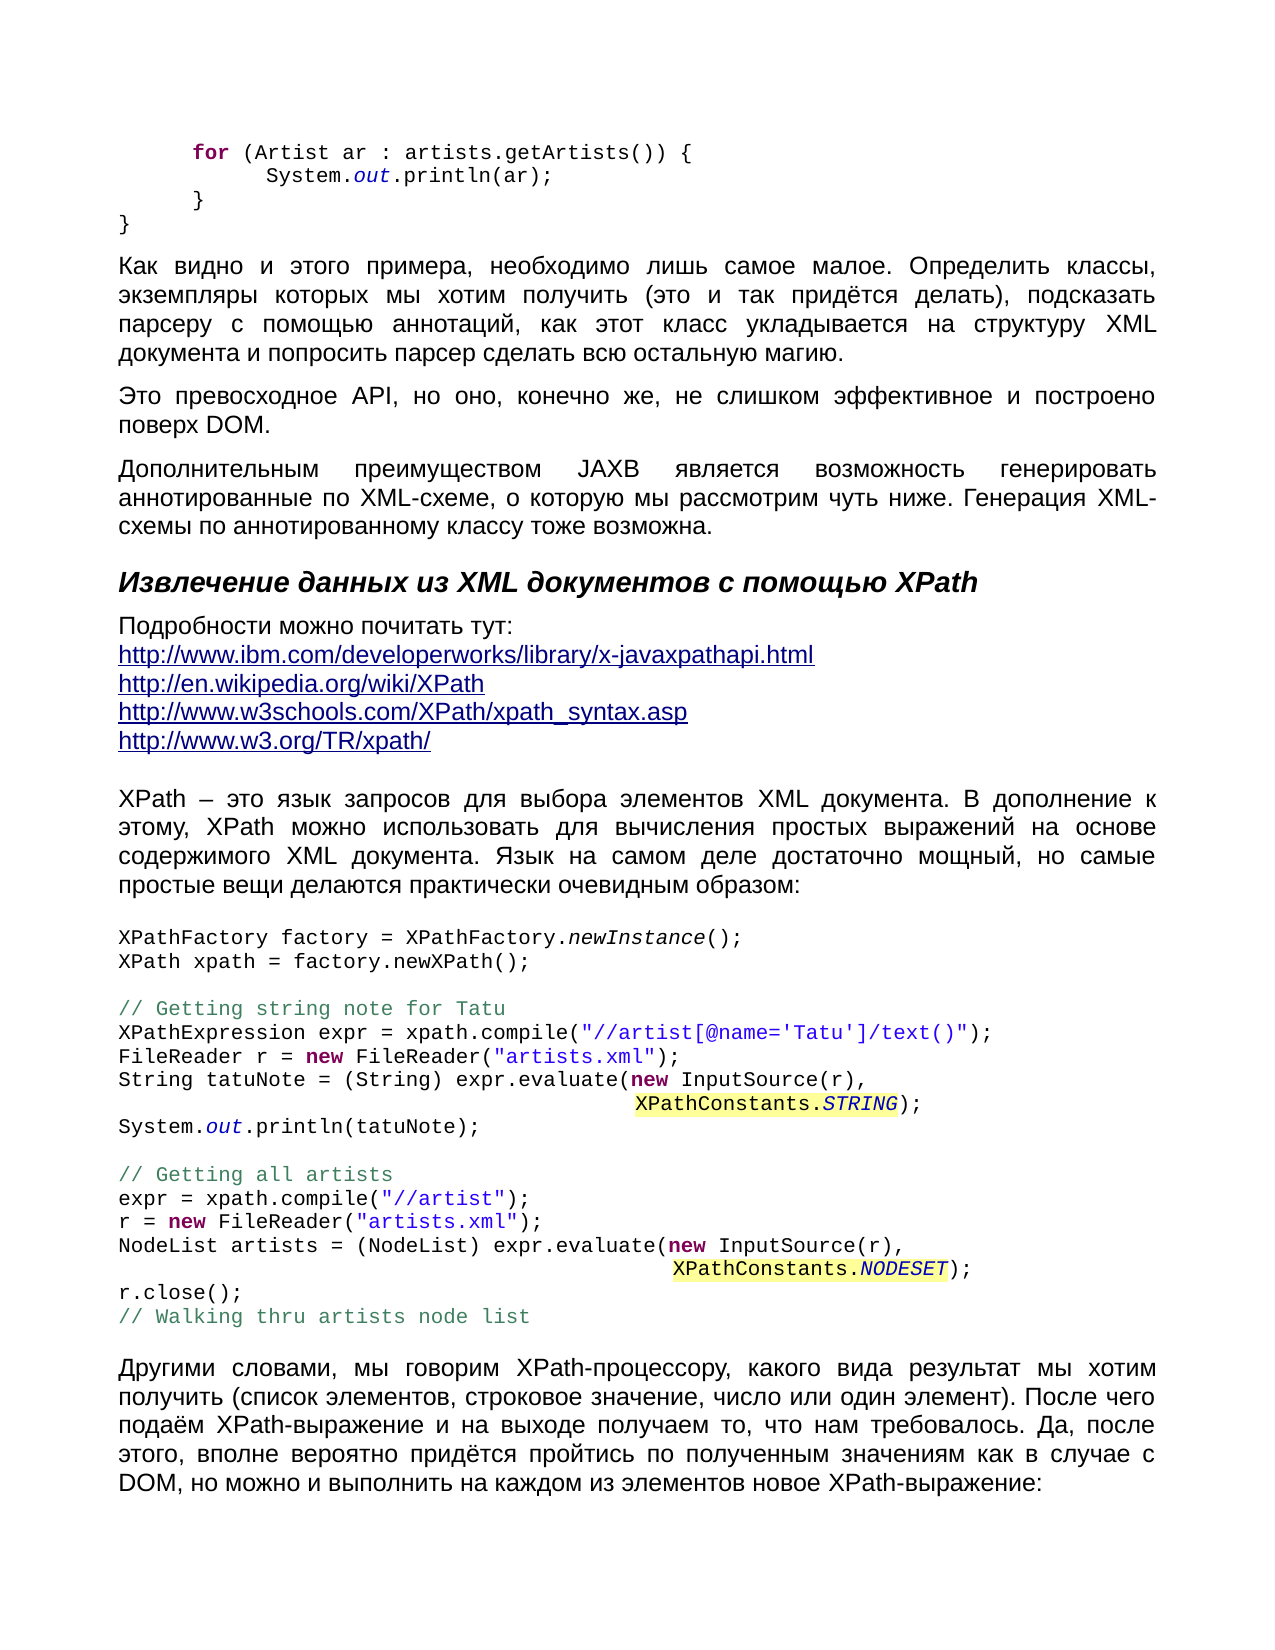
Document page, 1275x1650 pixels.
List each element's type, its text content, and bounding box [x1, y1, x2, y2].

text } [118, 189, 1157, 213]
text http://en.wikipedia.org/wiki/XPath [118, 669, 1157, 697]
text Другими словами, мы говорим XPath-процессору, какого вида результат мы хотим получить (список элементов, строковое значение, число или один элемент). После чего подаём XPath-выражение и на выходе получаем то, что нам требовалось. Да, после этого, вполне вероятно придётся пройтись по полученным значениям как в случае с DOM, но можно и выполнить на каждом из элементов новое XPath-выражение: [118, 1353, 1157, 1497]
text XPath – это язык запросов для выбора элементов XML документа. В дополнение к этому, XPath можно использовать для вычисления простых выражений на основе содержимого XML документа. Язык на самом деле достаточно мощный, но самые простые вещи делаются практически очевидным образом: [118, 784, 1157, 899]
text Как видно и этого примера, необходимо лишь самое малое. Определить классы, экземпляры которых мы хотим получить (это и так придётся делать), подсказать парсеру с помощью аннотаций, как этот класс укладывается на структуру XML документа и попросить парсер сделать всю остальную магию. [118, 251, 1157, 366]
text Дополнительным преимуществом JAXB является возможность генерировать аннотированные по XML-схеме, о которую мы рассмотрим чуть ниже. Генерация XML-схемы по аннотированному классу тоже возможна. [118, 454, 1157, 540]
text Подробности можно почитать тут: [118, 611, 1157, 640]
text // Getting all artists [118, 1164, 1157, 1187]
text Это превосходное API, но оно, конечно же, не слишком эффективное и построено поверх DOM. [118, 381, 1157, 439]
text XPathFactory factory = XPathFactory.newInstance(); [118, 927, 1157, 951]
text // Walking thru artists node list [118, 1306, 1157, 1329]
text XPath xpath = factory.newXPath(); [118, 951, 1157, 975]
text System.out.println(tatuNote); [118, 1117, 1157, 1140]
text for (Artist ar : artists.getArtists()) { [118, 142, 1157, 165]
subtitle Извлечение данных из XML документов с помощью XPath [118, 565, 1157, 599]
text http://www.ibm.com/developerworks/library/x-javaxpathapi.html [118, 640, 1157, 669]
text XPathExpression expr = xpath.compile("//artist[@name='Tatu']/text()"); [118, 1022, 1157, 1046]
text XPathConstants.NODESET); [118, 1258, 1157, 1282]
text expr = xpath.compile("//artist"); [118, 1187, 1157, 1211]
text // Getting string note for Tatu [118, 998, 1157, 1022]
text http://www.w3.org/TR/xpath/ [118, 726, 1157, 755]
text r.close(); [118, 1282, 1157, 1306]
text http://www.w3schools.com/XPath/xpath_syntax.asp [118, 697, 1157, 726]
text NodeList artists = (NodeList) expr.evaluate(new InputSource(r), [118, 1235, 1157, 1258]
text } [118, 213, 1157, 236]
text System.out.println(ar); [118, 165, 1157, 189]
text String tatuNote = (String) expr.evaluate(new InputSource(r), [118, 1069, 1157, 1093]
text FileReader r = new FileReader("artists.xml"); [118, 1046, 1157, 1069]
text r = new FileReader("artists.xml"); [118, 1211, 1157, 1235]
text XPathConstants.STRING); [118, 1093, 1157, 1117]
